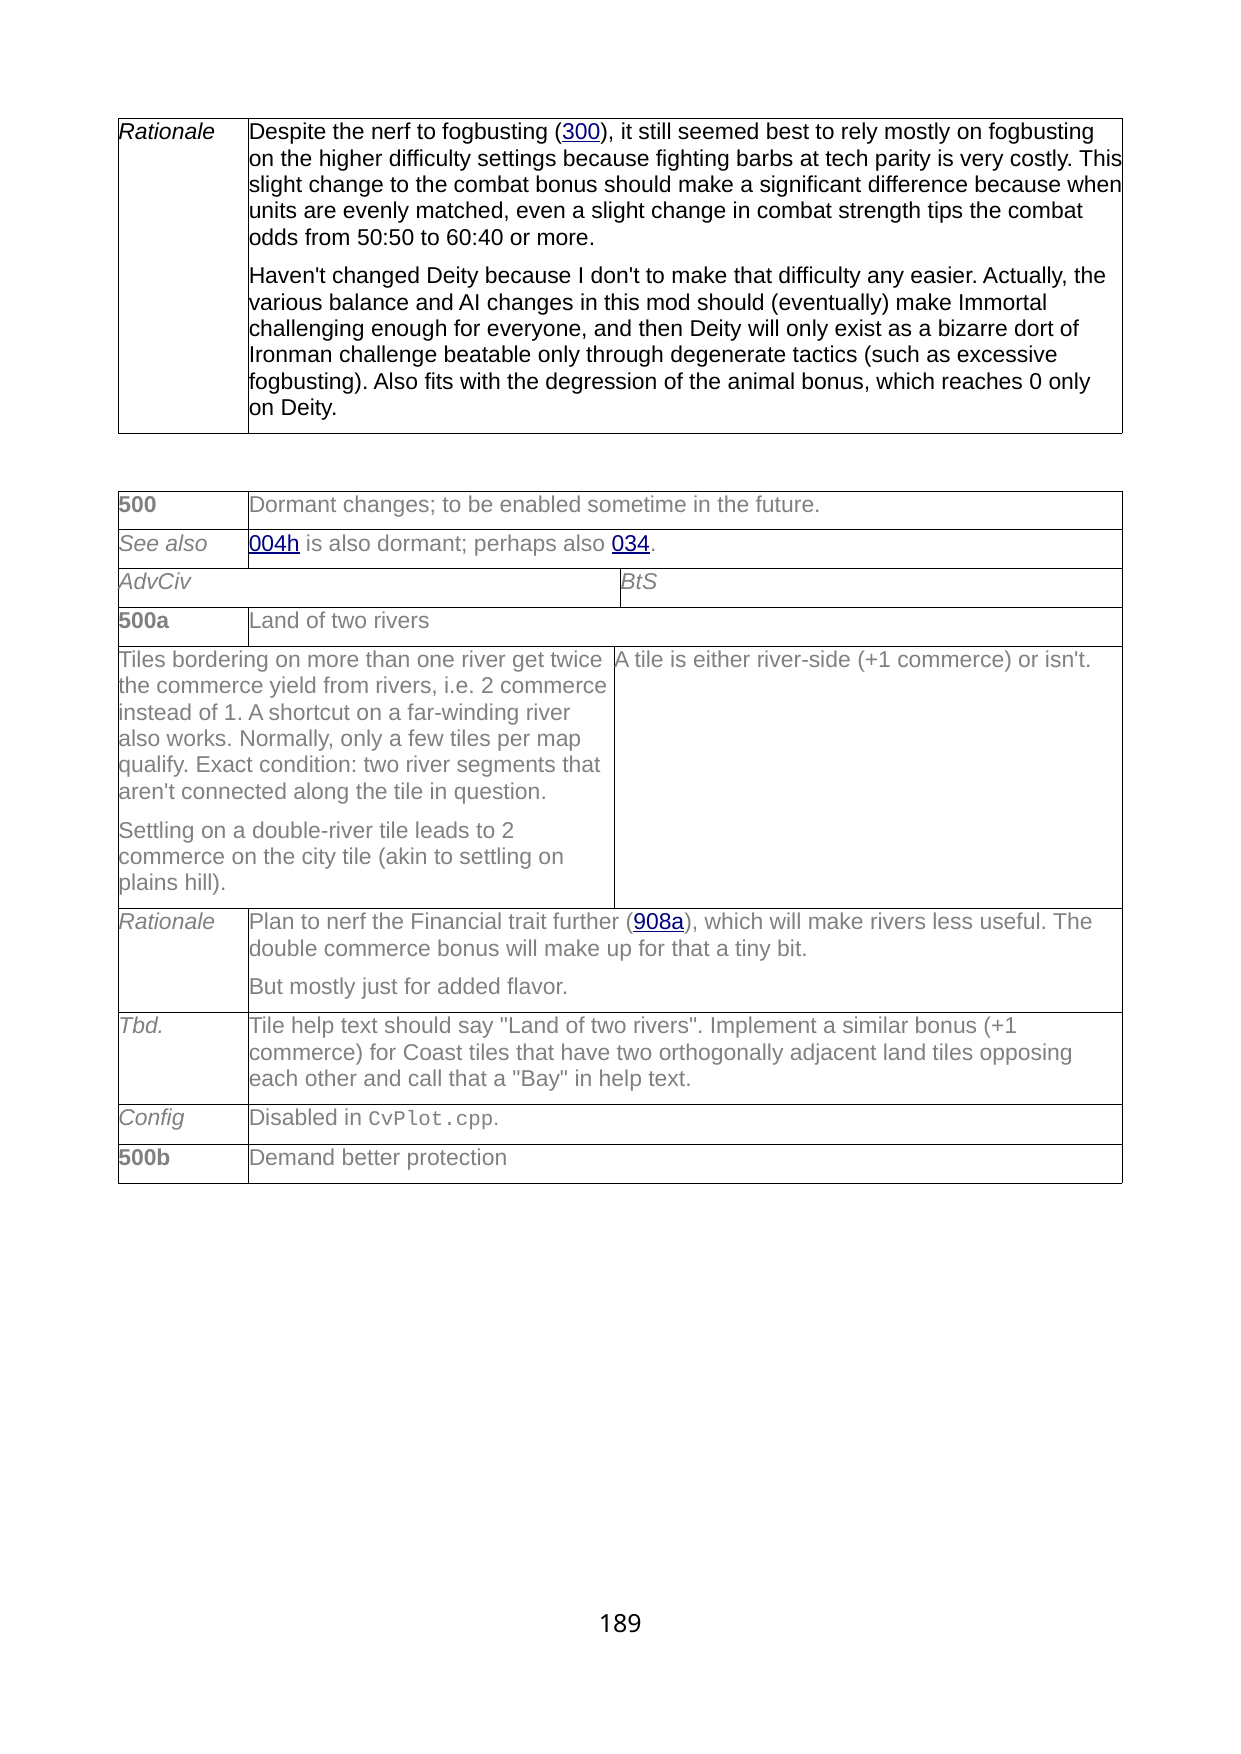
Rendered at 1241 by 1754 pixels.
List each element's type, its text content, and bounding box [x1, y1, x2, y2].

table_cell Demand better protection [249, 1145, 1122, 1183]
table_cell Land of two rivers [249, 608, 1122, 646]
table_cell 500b [119, 1145, 248, 1183]
table_cell Config [119, 1105, 248, 1144]
table_cell A tile is either river-side (+1 commerce) or isn't. [615, 647, 1122, 908]
table_cell Rationale [119, 909, 248, 1012]
table_cell Plan to nerf the Financial trait further (908a), which will make rivers less useful. The double commerce bonus will make up for that a tiny bit. But mostly just for added flavor. [249, 909, 1122, 1012]
table_cell Tbd. [119, 1013, 248, 1103]
table_header 500 [119, 492, 248, 529]
table_cell Tile help text should say "Land of two rivers". Implement a similar bonus (+1 commerce) for Coast tiles that have two orthogonally adjacent land tiles opposing each other and call that a "Bay" in help text. [249, 1013, 1122, 1103]
table_cell 004h is also dormant; perhaps also 034. [249, 530, 1122, 568]
table_cell Disabled in CvPlot.cpp. [249, 1105, 1122, 1144]
table_cell 500a [119, 608, 248, 646]
table_cell BtS [621, 569, 1122, 607]
table_cell Rationale [119, 119, 248, 433]
table_header Dormant changes; to be enabled sometime in the future. [249, 492, 1122, 529]
table_cell See also [119, 530, 248, 568]
table_cell Despite the nerf to fogbusting (300), it still seemed best to rely mostly on fogbusting on the higher difficulty settings because fighting barbs at tech parity is very costly. This slight change to the combat bonus should make a significant difference because when units are evenly matched, even a slight change in combat strength tips the combat odds from 50:50 to 60:40 or more. Haven't changed Deity because I don't to make that difficulty any easier. Actually, the various balance and AI changes in this mod should (eventually) make Immortal challenging enough for everyone, and then Deity will only exist as a bizarre dort of Ironman challenge beatable only through degenerate tactics (such as excessive fogbusting). Also fits with the degression of the animal bonus, which reaches 0 only on Deity. [249, 119, 1122, 433]
table_cell Tiles bordering on more than one river get twice the commerce yield from rivers, i.e. 2 commerce instead of 1. A shortcut on a far-winding river also works. Normally, only a few tiles per map qualify. Exact condition: two river segments that aren't connected along the tile in question. Settling on a double-river tile leads to 2 commerce on the city tile (akin to settling on plains hill). [119, 647, 614, 908]
table_cell AdvCiv [119, 569, 620, 607]
